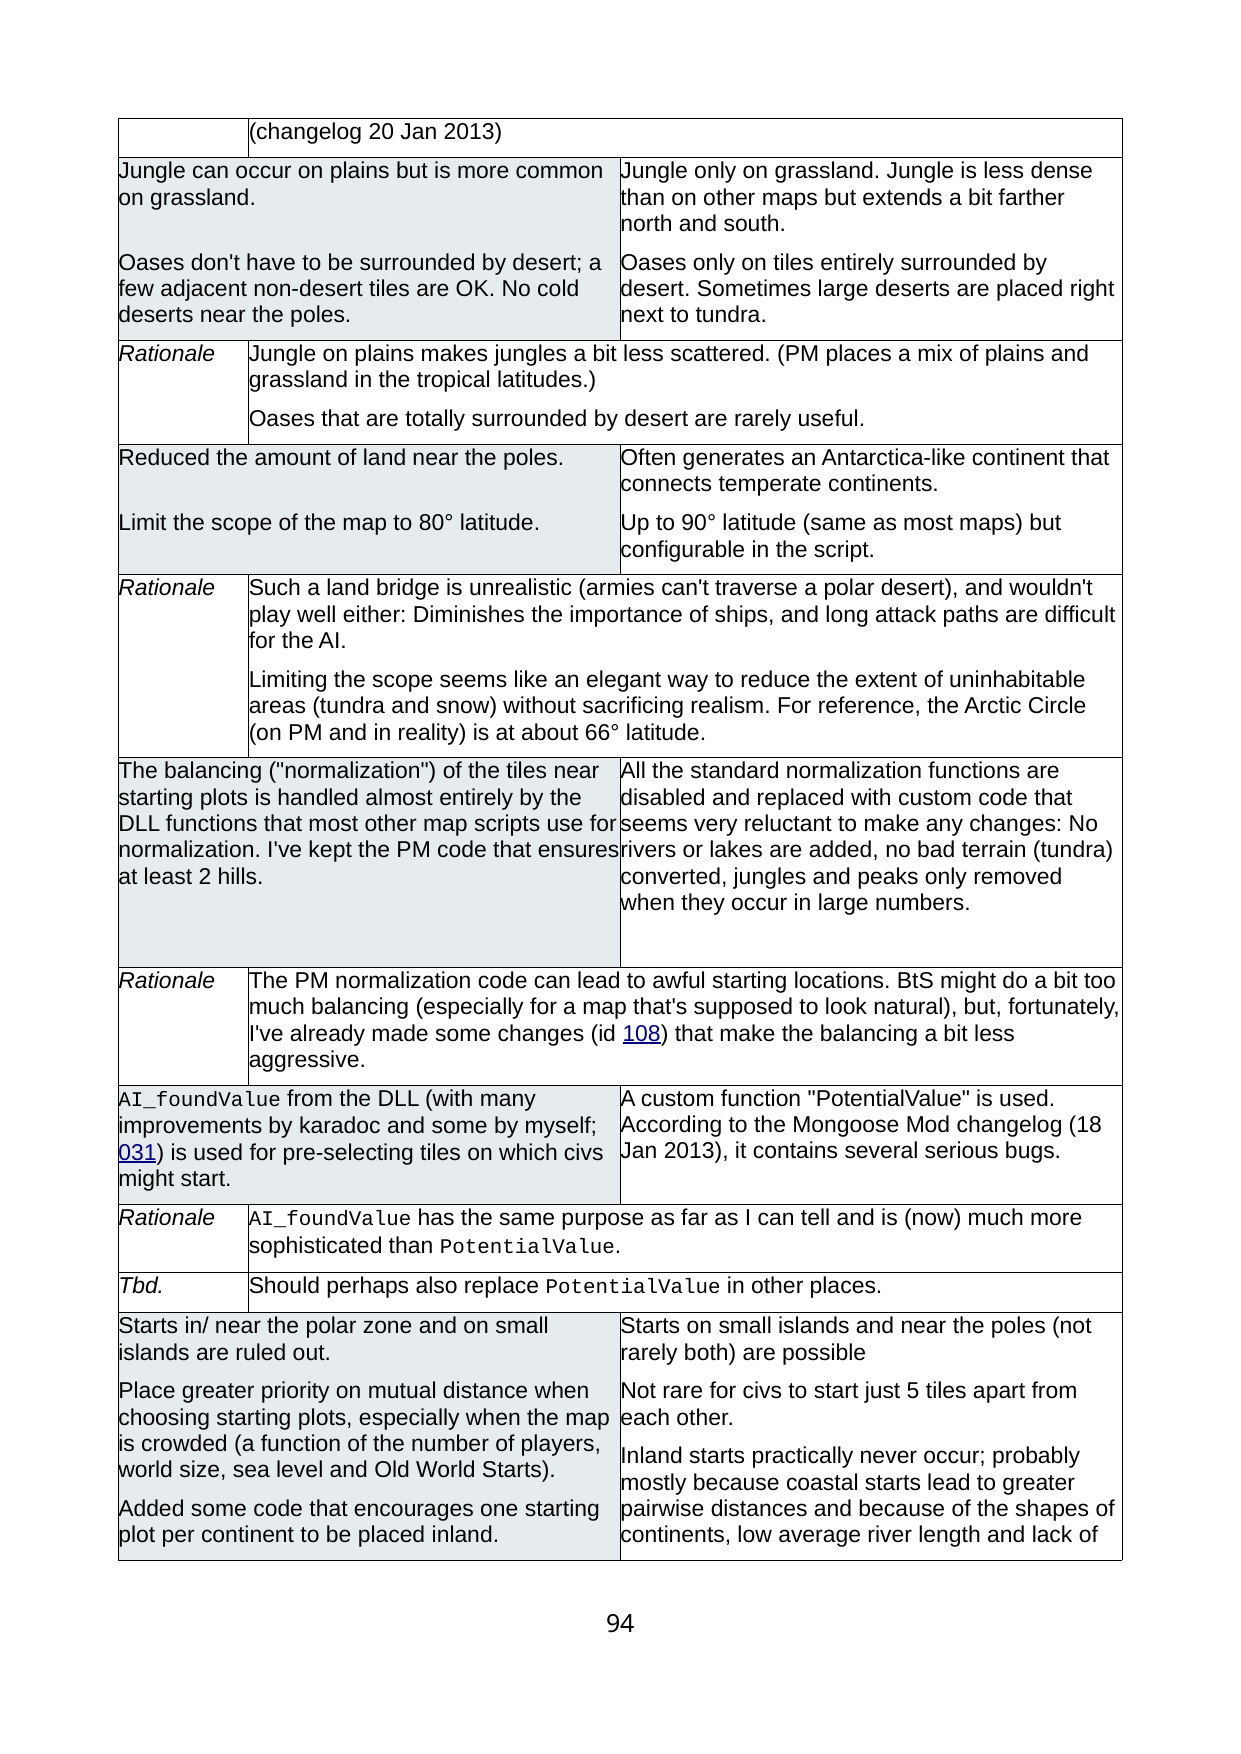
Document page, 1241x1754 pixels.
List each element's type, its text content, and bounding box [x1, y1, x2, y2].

table_cell Jungle on plains makes jungles a bit less scattered. (PM places a mix of plains and grassland in the tropical latitudes.) Oases that are totally surrounded by desert are rarely useful. [249, 341, 1122, 444]
table_cell Reduced the amount of land near the poles. Limit the scope of the map to 80° latitude. [119, 445, 620, 574]
table_cell Jungle only on grassland. Jungle is less dense than on other maps but extends a bit farther north and south. Oases only on tiles entirely surrounded by desert. Sometimes large deserts are placed right next to tundra. [621, 158, 1122, 340]
table_cell Rationale [119, 575, 248, 757]
table_cell Often generates an Antarctica-like continent that connects temperate continents. Up to 90° latitude (same as most maps) but configurable in the script. [621, 445, 1122, 574]
table_cell Such a land bridge is unrealistic (armies can't traverse a polar desert), and wouldn't play well either: Diminishes the importance of ships, and long attack paths are difficult for the AI. Limiting the scope seems like an elegant way to reduce the extent of uninhabitable areas (tundra and snow) without sacrificing realism. For reference, the Arctic Circle (on PM and in reality) is at about 66° latitude. [249, 575, 1122, 757]
table_cell Tbd. [119, 1273, 248, 1312]
table_cell Starts on small islands and near the poles (not rarely both) are possible Not rare for civs to start just 5 tiles apart from each other. Inland starts practically never occur; probably mostly because coastal starts lead to greater pairwise distances and because of the shapes of continents, low average river length and lack of [621, 1313, 1122, 1560]
table_cell Rationale [119, 341, 248, 444]
table_cell A custom function "PotentialValue" is used. According to the Mongoose Mod changelog (18 Jan 2013), it contains several serious bugs. [621, 1086, 1122, 1204]
table_cell Should perhaps also replace PotentialValue in other places. [249, 1273, 1122, 1312]
table_cell AI_foundValue has the same purpose as far as I can tell and is (now) much more sophisticated than PotentialValue. [249, 1205, 1122, 1272]
table_cell [119, 119, 248, 157]
table_cell Starts in/ near the polar zone and on small islands are ruled out. Place greater priority on mutual distance when choosing starting plots, especially when the map is crowded (a function of the number of players, world size, sea level and Old World Starts). Added some code that encourages one starting plot per continent to be placed inland. [119, 1313, 620, 1560]
table_cell Rationale [119, 1205, 248, 1272]
table_cell The PM normalization code can lead to awful starting locations. BtS might do a bit too much balancing (especially for a map that's supposed to look natural), but, fortunately, I've already made some changes (id 108) that make the balancing a bit less aggressive. [249, 968, 1122, 1084]
table_cell All the standard normalization functions are disabled and replaced with custom code that seems very reluctant to make any changes: No rivers or lakes are added, no bad terrain (tundra) converted, jungles and peaks only removed when they occur in large numbers. [621, 758, 1122, 967]
table_cell (changelog 20 Jan 2013) [249, 119, 1122, 157]
table_cell AI_foundValue from the DLL (with many improvements by karadoc and some by myself; 031) is used for pre-selecting tiles on which civs might start. [119, 1086, 620, 1204]
table_cell Rationale [119, 968, 248, 1084]
table_cell Jungle can occur on plains but is more common on grassland. Oases don't have to be surrounded by desert; a few adjacent non-desert tiles are OK. No cold deserts near the poles. [119, 158, 620, 340]
table_cell The balancing ("normalization") of the tiles near starting plots is handled almost entirely by the DLL functions that most other map scripts use for normalization. I've kept the PM code that ensures at least 2 hills. [119, 758, 620, 967]
